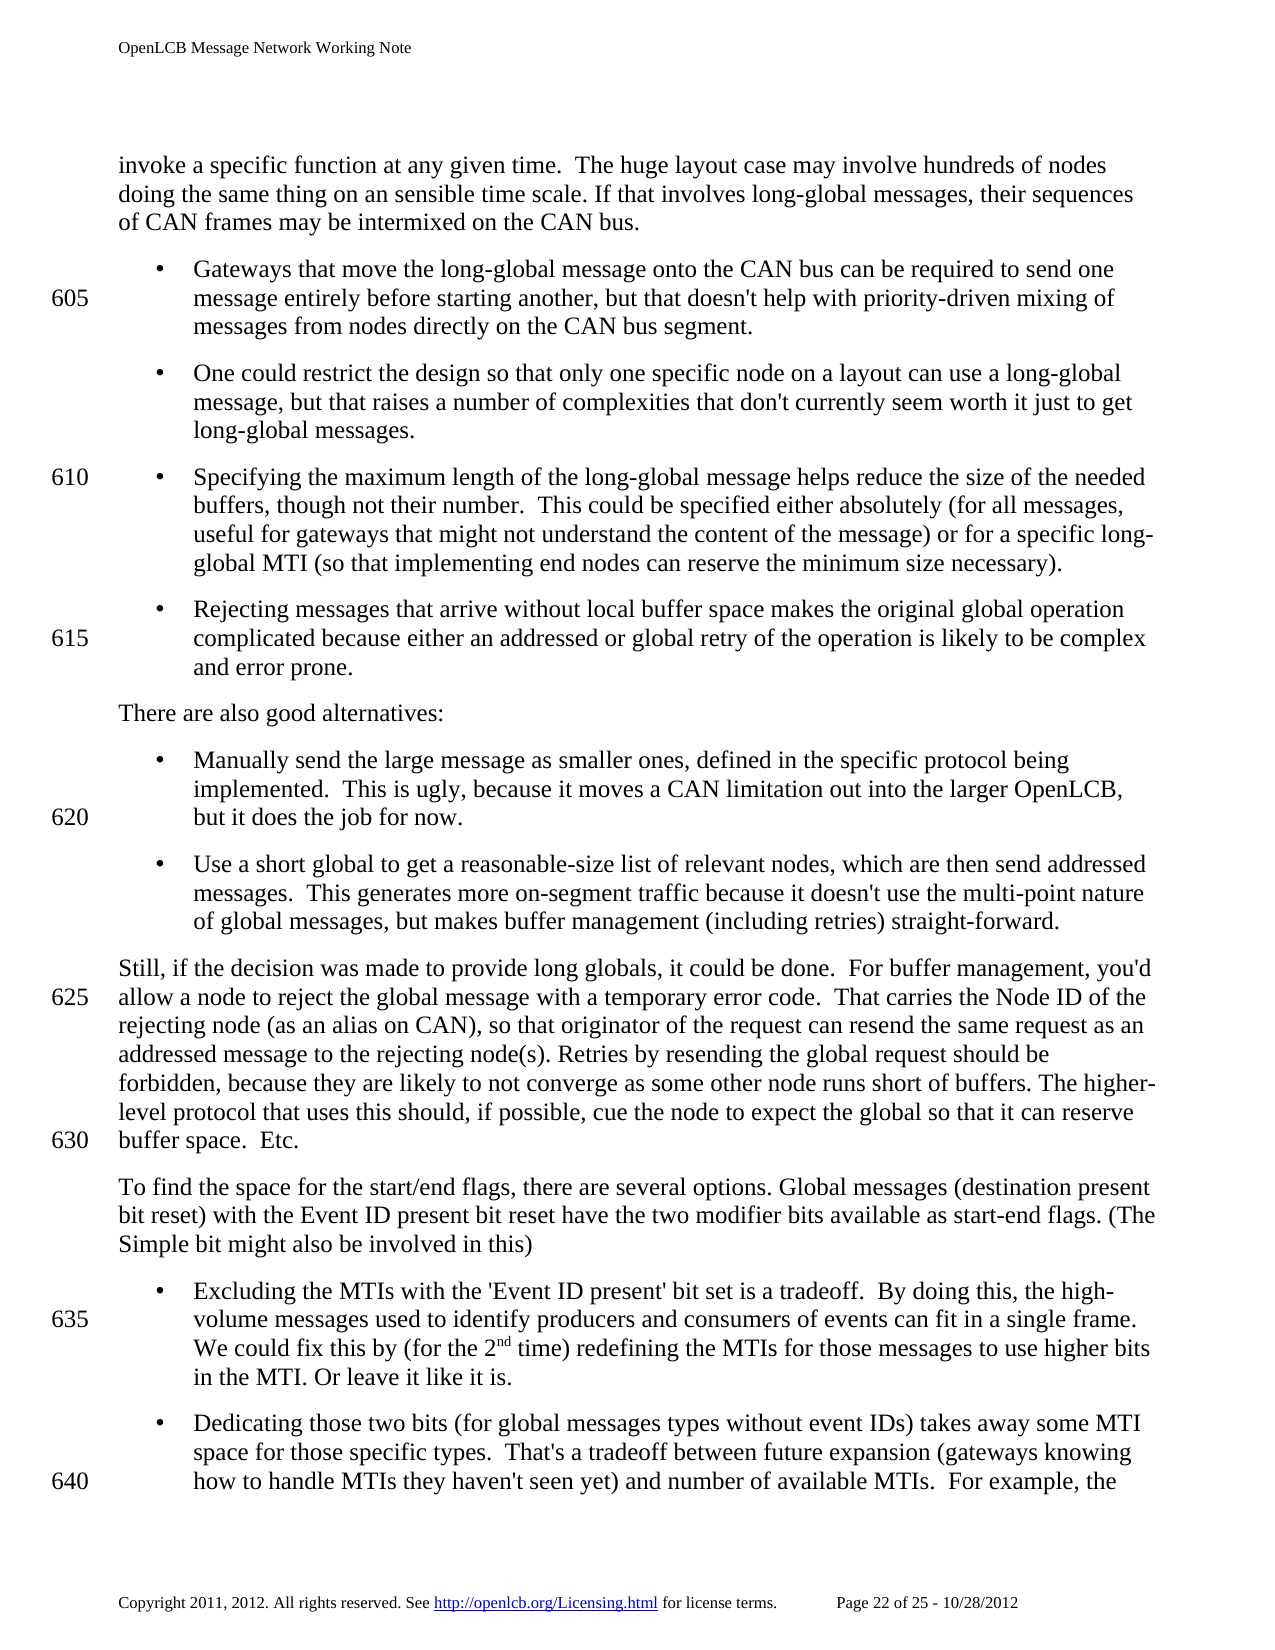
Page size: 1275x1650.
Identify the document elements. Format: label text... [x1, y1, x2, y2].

list Manually send the large message as smaller ones, defined in the specific protocol being implemented. This is ugly, because it moves a CAN limitation out into the larger OpenLCB, but it does the job for now. [156, 745, 1157, 831]
list Excluding the MTIs with the 'Event ID present' bit set is a tradeoff. By doing this, the high-volume messages used to identify producers and consumers of events can fit in a single frame. We could fix this by (for the 2nd time) redefining the MTIs for those messages to use higher bits in the MTI. Or leave it like it is. [156, 1276, 1157, 1391]
text To find the space for the start/end flags, there are several options. Global messages (destination present bit reset) with the Event ID present bit reset have the two modifier bits available as start-end flags. (The Simple bit might also be involved in this) [118, 1172, 1157, 1258]
text There are also good alternatives: [118, 698, 1157, 727]
list Dedicating those two bits (for global messages types without event IDs) takes away some MTI space for those specific types. That's a tradeoff between future expansion (gateways knowing how to handle MTIs they haven't seen yet) and number of available MTIs. For example, the [156, 1408, 1157, 1495]
list Use a short global to get a reasonable-size list of relevant nodes, which are then send addressed messages. This generates more on-segment traffic because it doesn't use the multi-point nature of global messages, but makes buffer management (including retries) straight-forward. [156, 849, 1157, 935]
list Gateways that move the long-global message onto the CAN bus can be required to send one message entirely before starting another, but that doesn't help with priority-driven mixing of messages from nodes directly on the CAN bus segment. [156, 254, 1157, 340]
text invoke a specific function at any given time. The huge layout case may involve hundreds of nodes doing the same thing on an sensible time scale. If that involves long-global messages, their sequences of CAN frames may be intermixed on the CAN bus. [118, 150, 1157, 236]
list Rejecting messages that arrive without local buffer space makes the original global operation complicated because either an addressed or global retry of the operation is likely to be complex and error prone. [156, 594, 1157, 681]
list One could restrict the design so that only one specific node on a layout can use a long-global message, but that raises a number of complexities that don't currently seem worth it just to get long-global messages. [156, 358, 1157, 444]
list Specifying the maximum length of the long-global message helps reduce the size of the needed buffers, though not their number. This could be specified either absolutely (for all messages, useful for gateways that might not understand the content of the message) or for a specific long-global MTI (so that implementing end nodes can reserve the minimum size necessary). [156, 462, 1157, 577]
text Still, if the decision was made to provide long globals, it could be done. For buffer management, you'd allow a node to reject the global message with a temporary error code. That carries the Node ID of the rejecting node (as an alias on CAN), so that originator of the request can resend the same request as an addressed message to the rejecting node(s). Retries by resending the global request should be forbidden, because they are likely to not converge as some other node runs short of buffers. The higher-level protocol that uses this should, if possible, cue the node to expect the global so that it can reserve buffer space. Etc. [118, 953, 1157, 1154]
